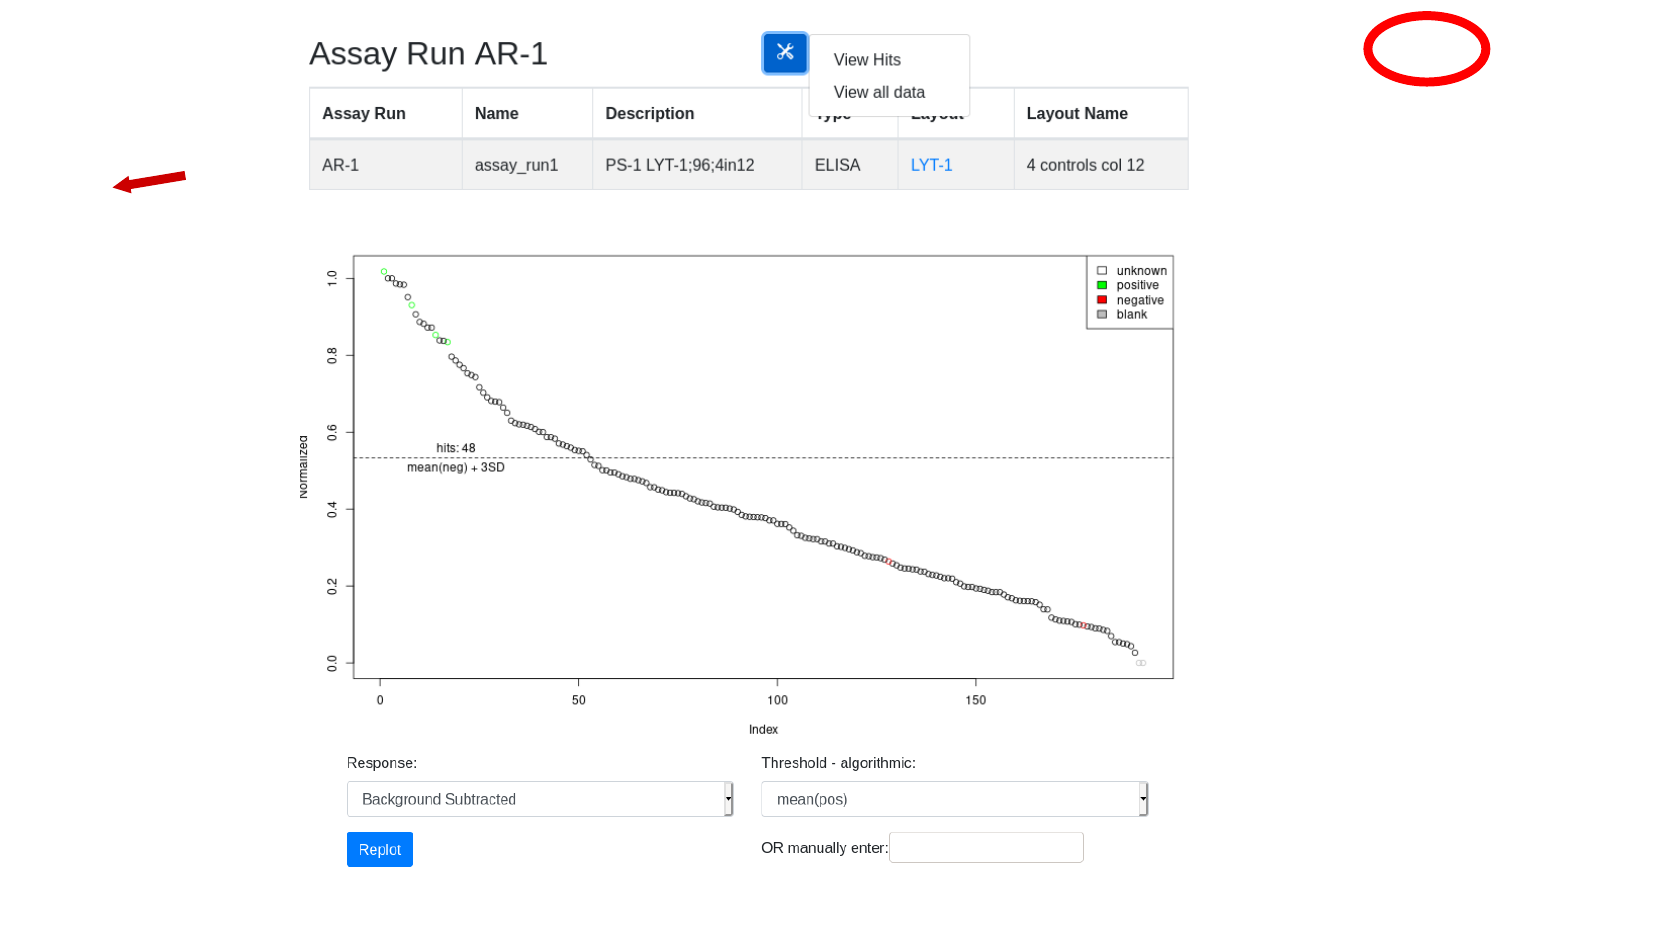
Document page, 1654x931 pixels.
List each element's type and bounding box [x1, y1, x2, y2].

picture [300, 31, 1213, 874]
